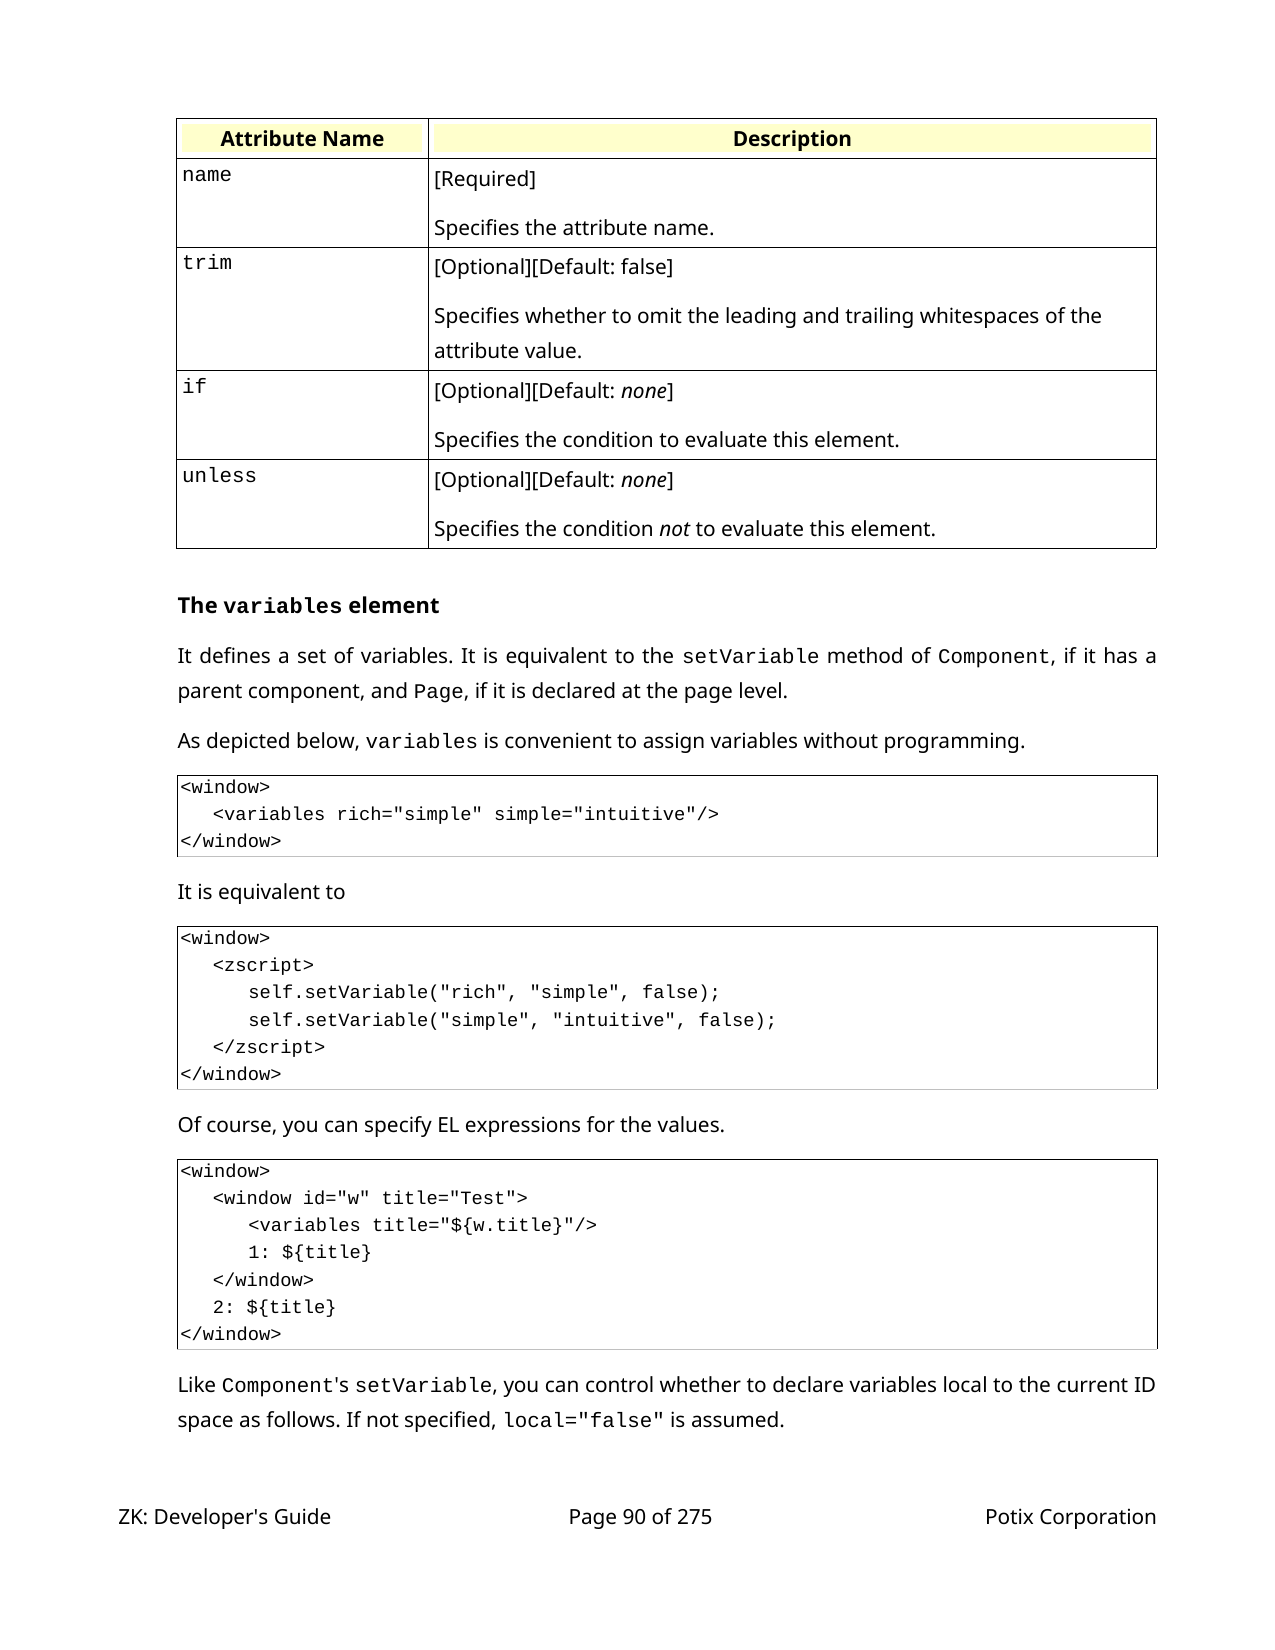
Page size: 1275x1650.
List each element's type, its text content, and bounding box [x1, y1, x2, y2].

text self.setVariable("rich", "simple", false); [178, 980, 1157, 1005]
text </window> [178, 829, 1157, 856]
table_cell unless [177, 460, 428, 548]
text 2: ${title} [178, 1295, 1157, 1319]
table_cell [Required] Specifies the attribute name. [429, 159, 1156, 247]
text It defines a set of variables. It is equivalent to the setVariable method of Component, if it has a parent component, and Page, if it is declared at the page level. [177, 641, 1157, 705]
text </window> [178, 1267, 1157, 1292]
table_header Description [429, 119, 1156, 158]
text It is equivalent to [177, 877, 1157, 905]
text <window> [178, 1160, 1157, 1183]
text </zscript> [178, 1035, 1157, 1059]
text <variables title="${w.title}"/> [178, 1213, 1157, 1237]
text 1: ${title} [178, 1240, 1157, 1264]
table_header Attribute Name [177, 119, 428, 158]
text As depicted below, variables is convenient to assign variables without programming. [177, 726, 1157, 754]
subtitle The variables element [177, 590, 1157, 620]
text </window> [178, 1062, 1157, 1089]
text <window> [178, 776, 1157, 799]
text <window id="w" title="Test"> [178, 1186, 1157, 1210]
text self.setVariable("simple", "intuitive", false); [178, 1008, 1157, 1032]
table_cell name [177, 159, 428, 247]
text <zscript> [178, 953, 1157, 977]
table_cell [Optional][Default: none] Specifies the condition to evaluate this element. [429, 371, 1156, 459]
text Like Component's setVariable, you can control whether to declare variables local to the current ID space as follows. If not specified, local="false" is assumed. [177, 1370, 1157, 1434]
table_cell [Optional][Default: false] Specifies whether to omit the leading and trailing whitespaces of the attribute value. [429, 248, 1156, 370]
table_cell trim [177, 248, 428, 370]
table_cell if [177, 371, 428, 459]
text <window> [178, 927, 1157, 950]
text </window> [178, 1322, 1157, 1349]
text Of course, you can specify EL expressions for the values. [177, 1110, 1157, 1138]
text <variables rich="simple" simple="intuitive"/> [178, 802, 1157, 826]
table_cell [Optional][Default: none] Specifies the condition not to evaluate this element. [429, 460, 1156, 548]
